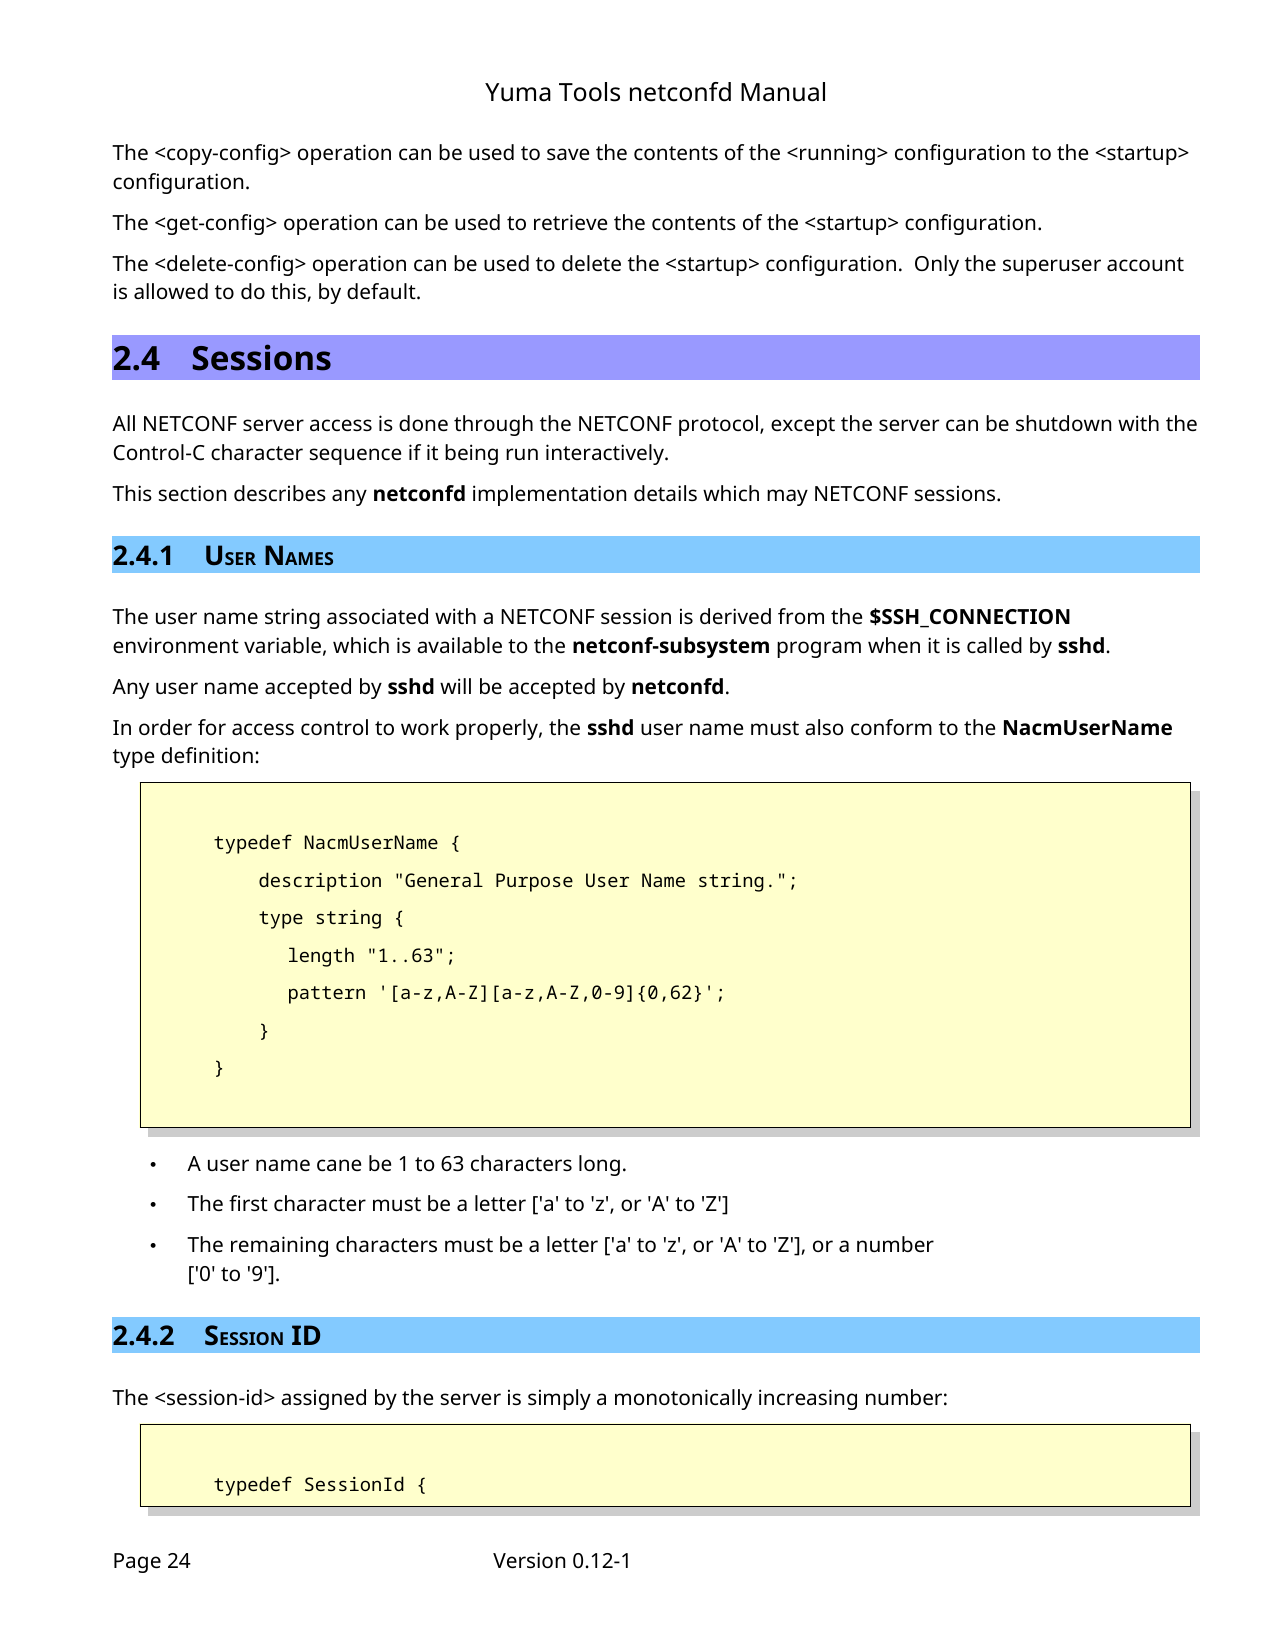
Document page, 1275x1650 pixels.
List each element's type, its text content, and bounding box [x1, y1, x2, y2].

text type string { [141, 895, 1190, 930]
text } [141, 1045, 1190, 1080]
list The remaining characters must be a letter ['a' to 'z', or 'A' to 'Z'], or a number ['0' to '9']. [150, 1231, 1200, 1287]
text This section describes any netconfd implementation details which may NETCONF sessions. [112, 479, 1200, 507]
subtitle Sessions [112, 335, 1200, 380]
subtitle User Names [112, 536, 1200, 573]
text length "1..63"; [141, 932, 1190, 968]
text description "General Purpose User Name string."; [141, 857, 1190, 893]
list A user name cane be 1 to 63 characters long. [150, 1149, 1200, 1177]
text } [141, 1007, 1190, 1043]
text The <session-id> assigned by the server is simply a monotonically increasing number: [112, 1383, 1200, 1411]
text All NETCONF server access is done through the NETCONF protocol, except the server can be shutdown with the Control-C character sequence if it being run interactively. [112, 409, 1200, 466]
text pattern '[a-z,A-Z][a-z,A-Z,0-9]{0,62}'; [141, 970, 1190, 1005]
text In order for access control to work properly, the sshd user name must also conform to the NacmUserName type definition: [112, 713, 1200, 770]
text Any user name accepted by sshd will be accepted by netconfd. [112, 672, 1200, 700]
text typedef NacmUserName { [141, 820, 1190, 855]
text The <get-config> operation can be used to retrieve the contents of the <startup> configuration. [112, 208, 1200, 236]
text The <delete-config> operation can be used to delete the <startup> configuration. Only the superuser account is allowed to do this, by default. [112, 249, 1200, 306]
list The first character must be a letter ['a' to 'z', or 'A' to 'Z'] [150, 1189, 1200, 1218]
text The <copy-config> operation can be used to save the contents of the <running> configuration to the <startup> configuration. [112, 138, 1200, 195]
subtitle Session ID [112, 1317, 1200, 1353]
text typedef SessionId { [141, 1461, 1190, 1506]
text The user name string associated with a NETCONF session is derived from the $SSH_CONNECTION environment variable, which is available to the netconf-subsystem program when it is called by sshd. [112, 602, 1200, 659]
